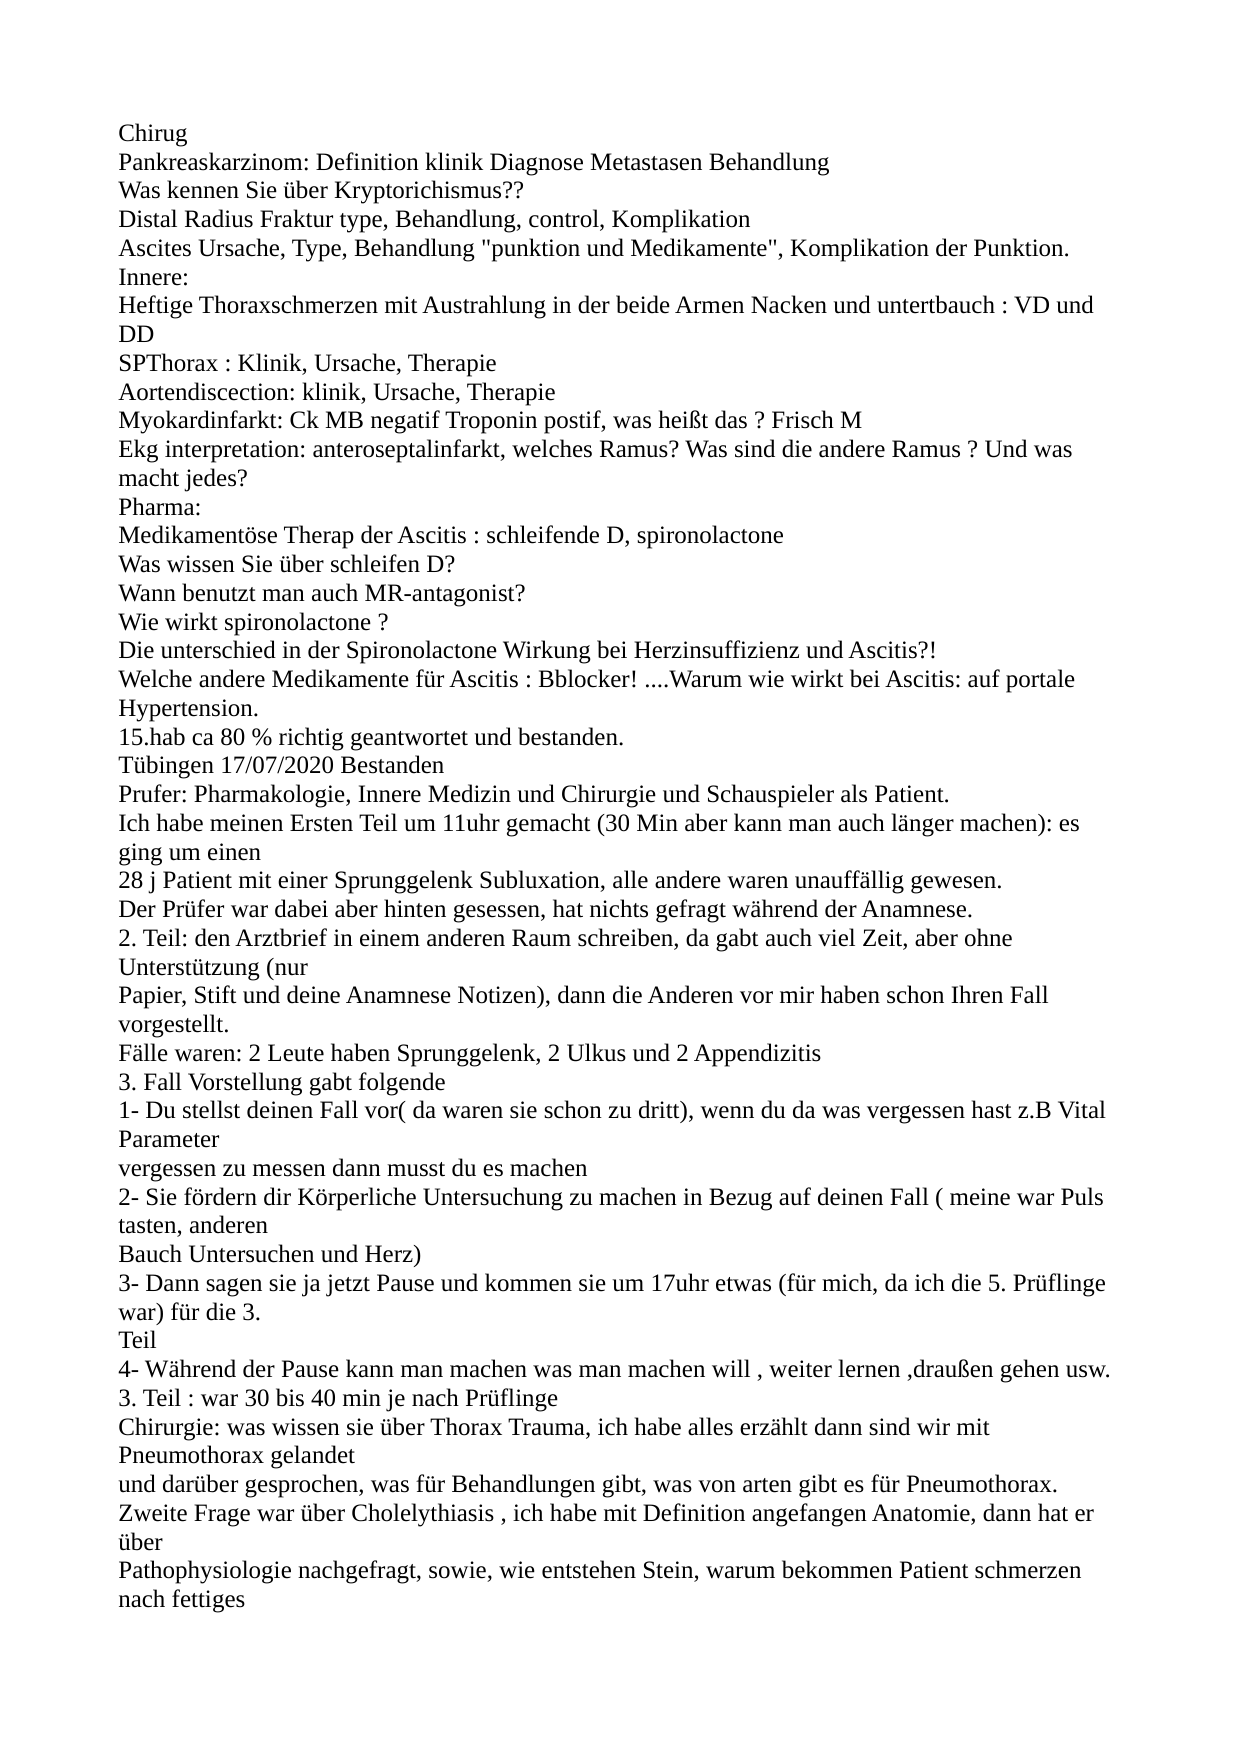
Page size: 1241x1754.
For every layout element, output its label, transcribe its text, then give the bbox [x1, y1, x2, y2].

text 2. Teil: den Arztbrief in einem anderen Raum schreiben, da gabt auch viel Zeit, aber ohne Unterstützung (nur [118, 923, 1122, 981]
text Heftige Thoraxschmerzen mit Austrahlung in der beide Armen Nacken und untertbauch : VD und DD [118, 291, 1122, 348]
text Zweite Frage war über Cholelythiasis , ich habe mit Definition angefangen Anatomie, dann hat er über [118, 1498, 1122, 1556]
text Distal Radius Fraktur type, Behandlung, control, Komplikation [118, 204, 1122, 233]
text Prufer: Pharmakologie, Innere Medizin und Chirurgie und Schauspieler als Patient. [118, 779, 1122, 808]
text Wann benutzt man auch MR-antagonist? [118, 578, 1122, 607]
text Teil [118, 1326, 1122, 1354]
text Ekg interpretation: anteroseptalinfarkt, welches Ramus? Was sind die andere Ramus ? Und was macht jedes? [118, 434, 1122, 492]
text Pankreaskarzinom: Definition klinik Diagnose Metastasen Behandlung [118, 147, 1122, 176]
text Innere: [118, 262, 1122, 291]
text Die unterschied in der Spironolactone Wirkung bei Herzinsuffizienz und Ascitis?! [118, 636, 1122, 664]
text 3. Fall Vorstellung gabt folgende [118, 1067, 1122, 1096]
text 1- Du stellst deinen Fall vor( da waren sie schon zu dritt), wenn du da was vergessen hast z.B Vital Parameter [118, 1096, 1122, 1153]
text 3- Dann sagen sie ja jetzt Pause und kommen sie um 17uhr etwas (für mich, da ich die 5. Prüflinge war) für die 3. [118, 1268, 1122, 1326]
text Bauch Untersuchen und Herz) [118, 1239, 1122, 1268]
text Chirug [118, 118, 1122, 147]
text Papier, Stift und deine Anamnese Notizen), dann die Anderen vor mir haben schon Ihren Fall vorgestellt. [118, 981, 1122, 1038]
text 2- Sie fördern dir Körperliche Untersuchung zu machen in Bezug auf deinen Fall ( meine war Puls tasten, anderen [118, 1182, 1122, 1239]
text Was kennen Sie über Kryptorichismus?? [118, 176, 1122, 204]
text 15.hab ca 80 % richtig geantwortet und bestanden. [118, 722, 1122, 751]
text und darüber gesprochen, was für Behandlungen gibt, was von arten gibt es für Pneumothorax. [118, 1469, 1122, 1498]
text 4- Während der Pause kann man machen was man machen will , weiter lernen ,draußen gehen usw. [118, 1354, 1122, 1383]
text Chirurgie: was wissen sie über Thorax Trauma, ich habe alles erzählt dann sind wir mit Pneumothorax gelandet [118, 1412, 1122, 1469]
text Medikamentöse Therap der Ascitis : schleifende D, spironolactone [118, 521, 1122, 549]
text SPThorax : Klinik, Ursache, Therapie [118, 348, 1122, 377]
text Welche andere Medikamente für Ascitis : Bblocker! ....Warum wie wirkt bei Ascitis: auf portale Hypertension. [118, 664, 1122, 722]
text Ascites Ursache, Type, Behandlung "punktion und Medikamente", Komplikation der Punktion. [118, 233, 1122, 262]
text Pathophysiologie nachgefragt, sowie, wie entstehen Stein, warum bekommen Patient schmerzen nach fettiges [118, 1556, 1122, 1613]
text Aortendiscection: klinik, Ursache, Therapie [118, 377, 1122, 406]
text Pharma: [118, 492, 1122, 521]
text 3. Teil : war 30 bis 40 min je nach Prüflinge [118, 1383, 1122, 1412]
text Ich habe meinen Ersten Teil um 11uhr gemacht (30 Min aber kann man auch länger machen): es ging um einen [118, 808, 1122, 866]
text Wie wirkt spironolactone ? [118, 607, 1122, 636]
text 28 j Patient mit einer Sprunggelenk Subluxation, alle andere waren unauffällig gewesen. [118, 866, 1122, 894]
text Der Prüfer war dabei aber hinten gesessen, hat nichts gefragt während der Anamnese. [118, 894, 1122, 923]
text vergessen zu messen dann musst du es machen [118, 1153, 1122, 1182]
text Myokardinfarkt: Ck MB negatif Troponin postif, was heißt das ? Frisch M [118, 406, 1122, 434]
text Was wissen Sie über schleifen D? [118, 549, 1122, 578]
text Tübingen 17/07/2020 Bestanden [118, 751, 1122, 779]
text Fälle waren: 2 Leute haben Sprunggelenk, 2 Ulkus und 2 Appendizitis [118, 1038, 1122, 1067]
